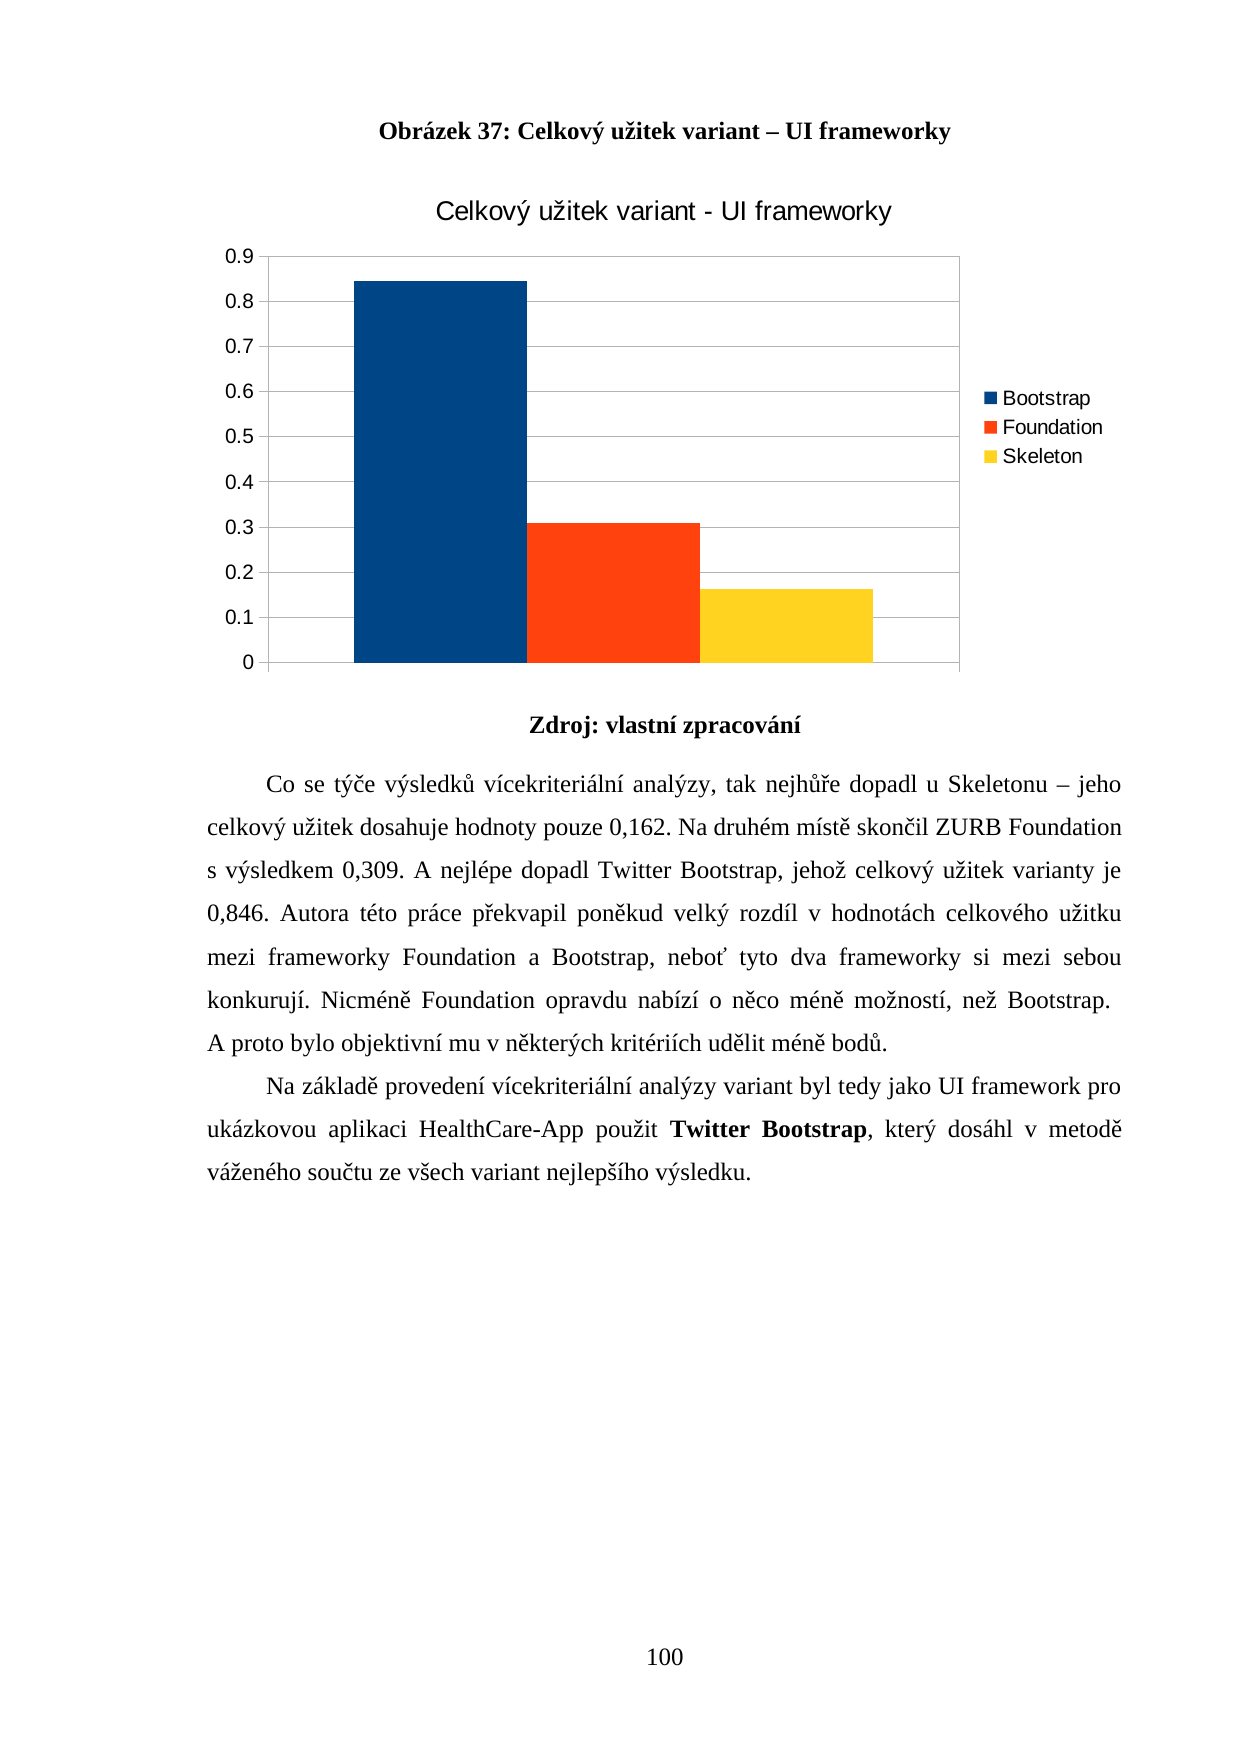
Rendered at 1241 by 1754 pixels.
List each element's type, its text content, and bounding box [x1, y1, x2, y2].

text Zdroj: vlastní zpracování [192, 710, 1137, 739]
text Obrázek 37: Celkový užitek variant – UI frameworky [192, 116, 1137, 145]
text Na základě provedení vícekriteriální analýzy variant byl tedy jako UI framework pro ukázkovou aplikaci HealthCare-App použit Twitter Bootstrap, který dosáhl v metodě váženého součtu ze všech variant nejlepšího výsledku. [207, 1071, 1122, 1186]
text Co se týče výsledků vícekriteriální analýzy, tak nejhůře dopadl u Skeletonu – jeho celkový užitek dosahuje hodnoty pouze 0,162. Na druhém místě skončil ZURB Foundation s výsledkem 0,309. A nejlépe dopadl Twitter Bootstrap, jehož celkový užitek varianty je 0,846. Autora této práce překvapil poněkud velký rozdíl v hodnotách celkového užitku mezi frameworky Foundation a Bootstrap, neboť tyto dva frameworky si mezi sebou konkurují. Nicméně Foundation opravdu nabízí o něco méně možností, než Bootstrap. A proto bylo objektivní mu v některých kritériích udělit méně bodů. [207, 769, 1122, 1057]
